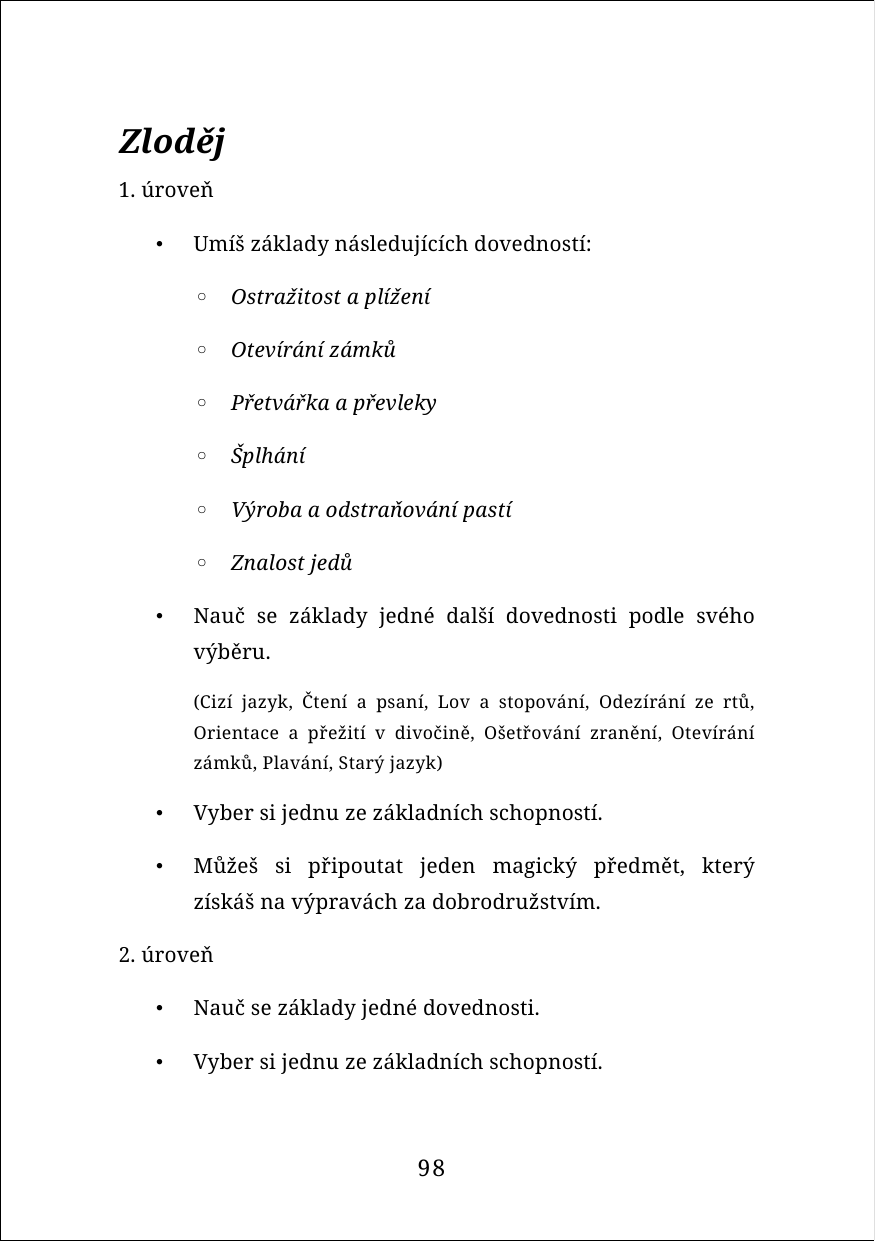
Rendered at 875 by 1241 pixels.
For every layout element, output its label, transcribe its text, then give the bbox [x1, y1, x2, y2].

list Vyber si jednu ze základních schopností. [156, 1047, 756, 1075]
list Znalost jedů [193, 548, 756, 576]
list Ostražitost a plížení [193, 282, 756, 310]
list Šplhání [193, 442, 756, 470]
list Výroba a odstraňování pastí [193, 495, 756, 523]
list Vyber si jednu ze základních schopností. [156, 798, 756, 827]
list Nauč se základy jedné další dovednosti podle svého výběru. [156, 601, 756, 665]
list Nauč se základy jedné dovednosti. [156, 993, 756, 1022]
list Otevírání zámků [193, 335, 756, 363]
list Můžeš si připoutat jeden magický předmět, který získáš na výpravách za dobrodružstvím. [156, 852, 756, 916]
text 2. úroveň [118, 940, 756, 969]
list Umíš základy následujících dovedností: [156, 229, 756, 257]
subtitle Zloděj [118, 118, 756, 164]
list (Cizí jazyk, Čtení a psaní, Lov a stopování, Odezírání ze rtů, Orientace a přežití v divočině, Ošetřování zranění, Otevírání zámků, Plavání, Starý jazyk) [156, 690, 756, 774]
list Přetvářka a převleky [193, 388, 756, 417]
text 1. úroveň [118, 175, 756, 204]
